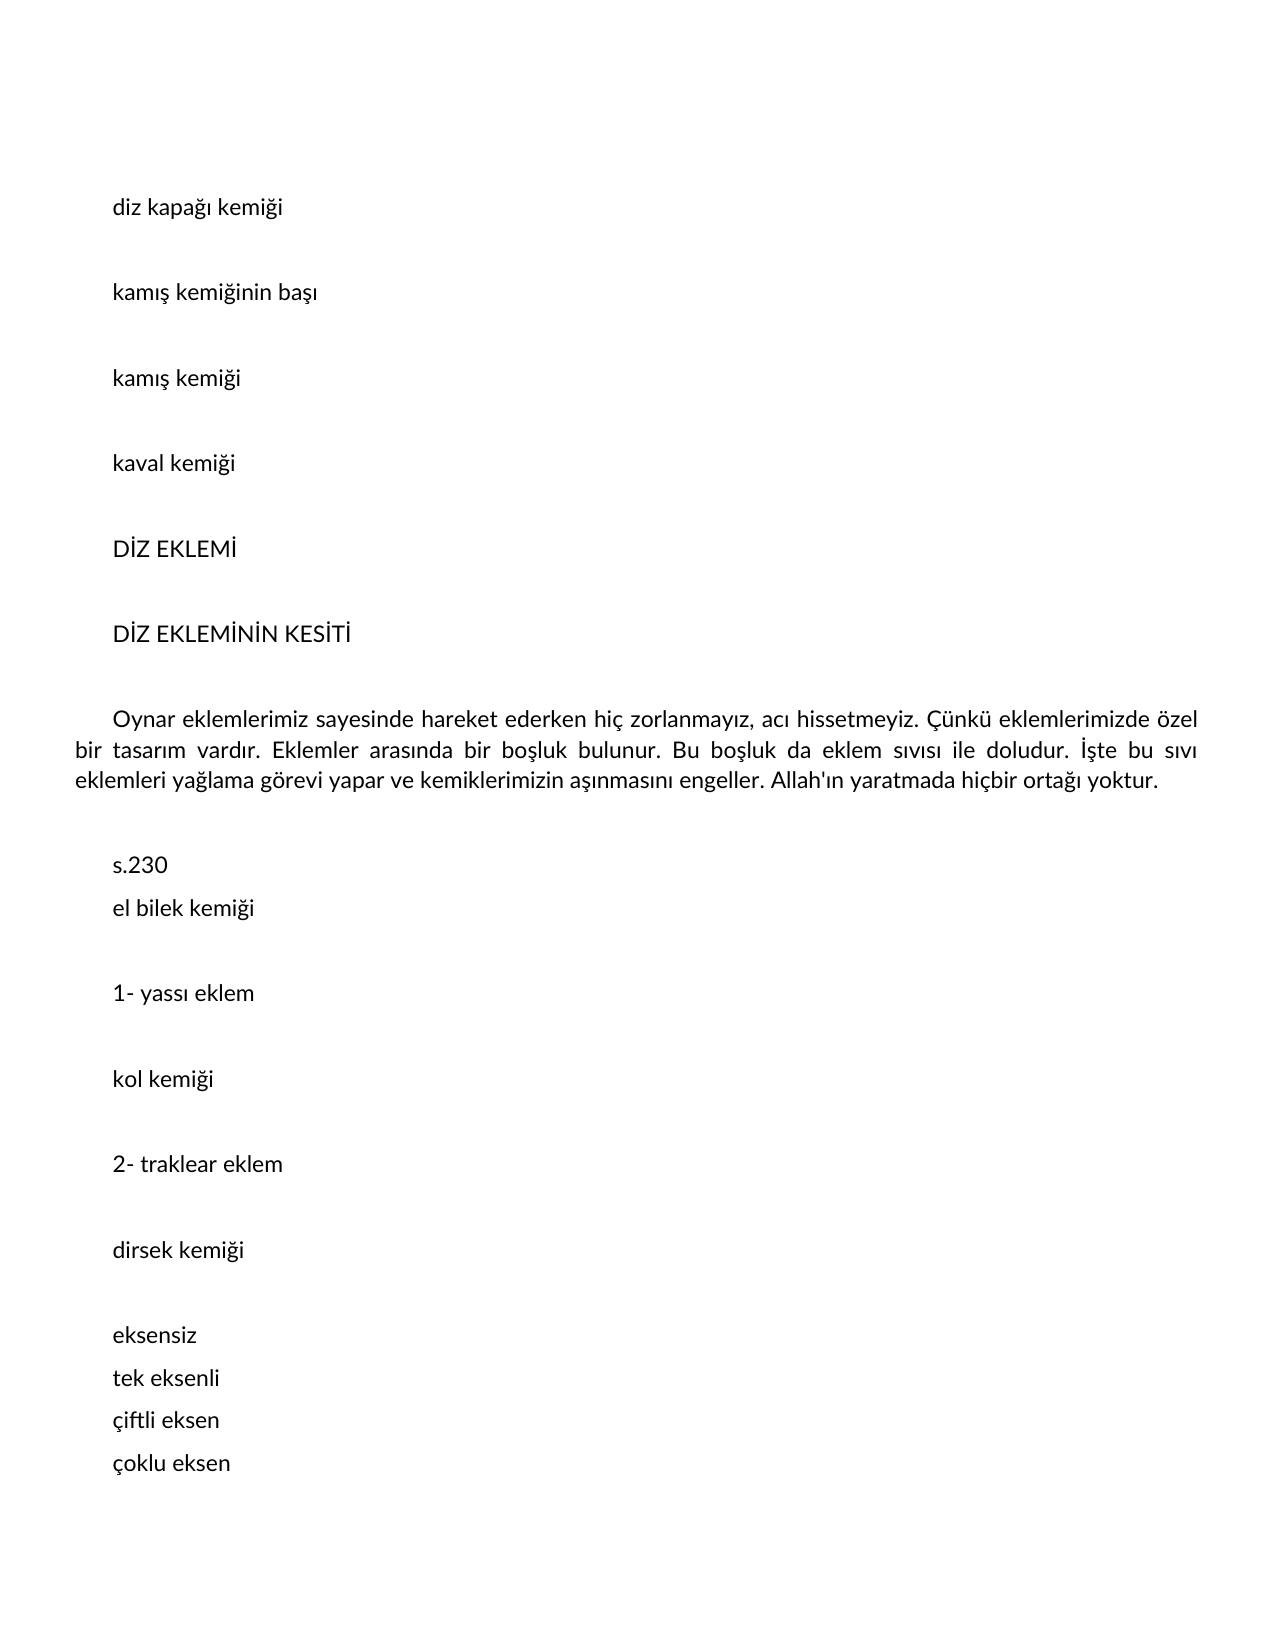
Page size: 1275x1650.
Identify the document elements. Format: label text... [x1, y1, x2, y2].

text diz kapağı kemiği [75, 193, 1200, 220]
text çoklu eksen [75, 1449, 1200, 1476]
text s.230 [75, 851, 1200, 878]
text DİZ EKLEMİ [75, 534, 1200, 562]
text Oynar eklemlerimiz sayesinde hareket ederken hiç zorlanmayız, acı hissetmeyiz. Çünkü eklemlerimizde özel bir tasarım vardır. Eklemler arasında bir boşluk bulunur. Bu boşluk da eklem sıvısı ile doludur. İşte bu sıvı eklemleri yağlama görevi yapar ve kemiklerimizin aşınmasını engeller. Allah'ın yaratmada hiçbir ortağı yoktur. [75, 705, 1200, 793]
text el bilek kemiği [75, 894, 1200, 921]
text 2- traklear eklem [75, 1150, 1200, 1177]
text eksensiz [75, 1321, 1200, 1348]
text dirsek kemiği [75, 1235, 1200, 1263]
text tek eksenli [75, 1363, 1200, 1391]
text çiftli eksen [75, 1406, 1200, 1434]
text kamış kemiğinin başı [75, 278, 1200, 306]
text kaval kemiği [75, 449, 1200, 476]
text DİZ EKLEMİNİN KESİTİ [75, 620, 1200, 647]
text kamış kemiği [75, 363, 1200, 391]
text 1- yassı eklem [75, 979, 1200, 1007]
text kol kemiği [75, 1064, 1200, 1092]
